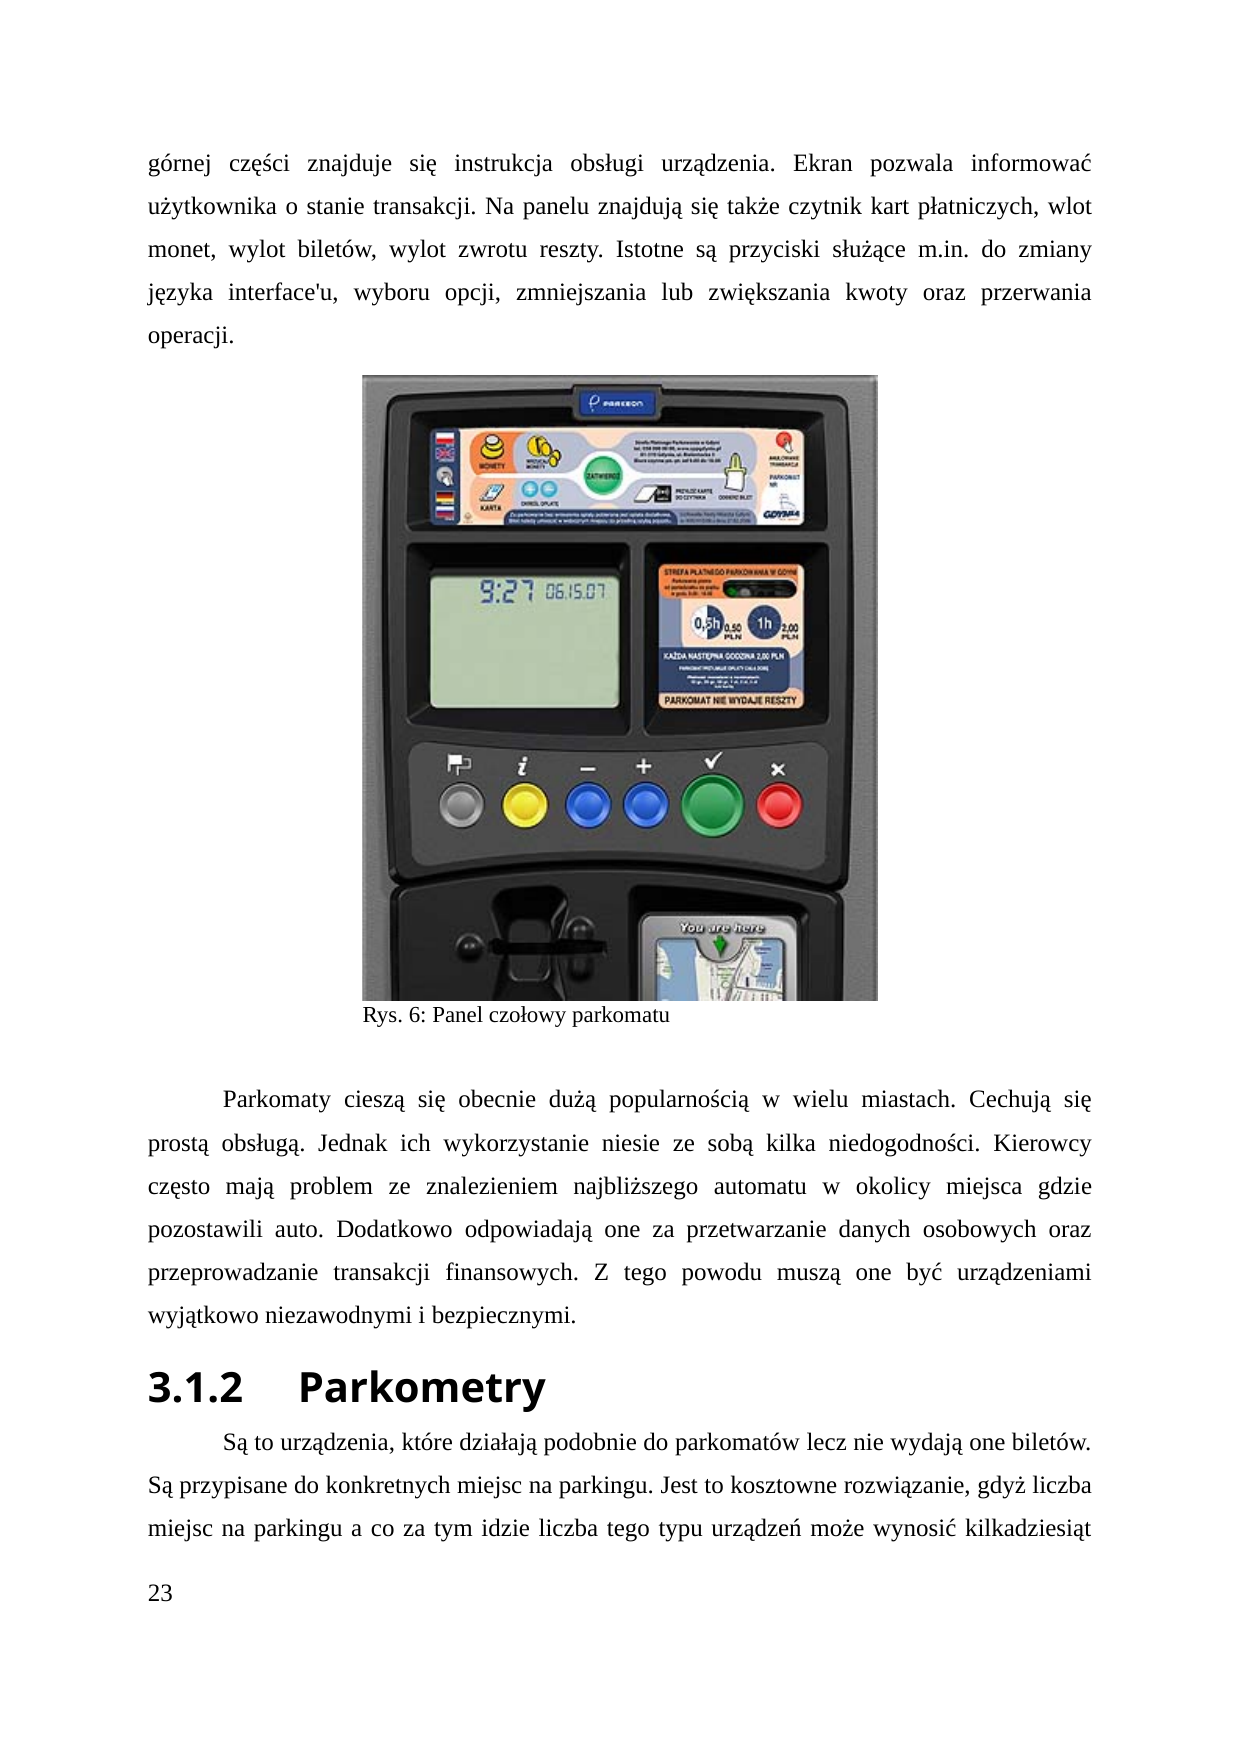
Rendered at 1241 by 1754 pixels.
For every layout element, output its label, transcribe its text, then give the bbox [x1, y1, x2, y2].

subtitle Parkometry [148, 1358, 1093, 1415]
text Parkomaty cieszą się obecnie dużą popularnością w wielu miastach. Cechują się prostą obsługą. Jednak ich wykorzystanie niesie ze sobą kilka niedogodności. Kierowcy często mają problem ze znalezieniem najbliższego automatu w okolicy miejsca gdzie pozostawili auto. Dodatkowo odpowiadają one za przetwarzanie danych osobowych oraz przeprowadzanie transakcji finansowych. Z tego powodu muszą one być urządzeniami wyjątkowo niezawodnymi i bezpiecznymi. [148, 1084, 1093, 1329]
picture [362, 375, 878, 1001]
text górnej części znajduje się instrukcja obsługi urządzenia. Ekran pozwala informować użytkownika o stanie transakcji. Na panelu znajdują się także czytnik kart płatniczych, wlot monet, wylot biletów, wylot zwrotu reszty. Istotne są przyciski służące m.in. do zmiany języka interface'u, wyboru opcji, zmniejszania lub zwiększania kwoty oraz przerwania operacji. [148, 148, 1093, 349]
text Rys. 6: Panel czołowy parkomatu [362, 1001, 878, 1027]
text Są to urządzenia, które działają podobnie do parkomatów lecz nie wydają one biletów. Są przypisane do konkretnych miejsc na parkingu. Jest to kosztowne rozwiązanie, gdyż liczba miejsc na parkingu a co za tym idzie liczba tego typu urządzeń może wynosić kilkadziesiąt [148, 1427, 1093, 1542]
